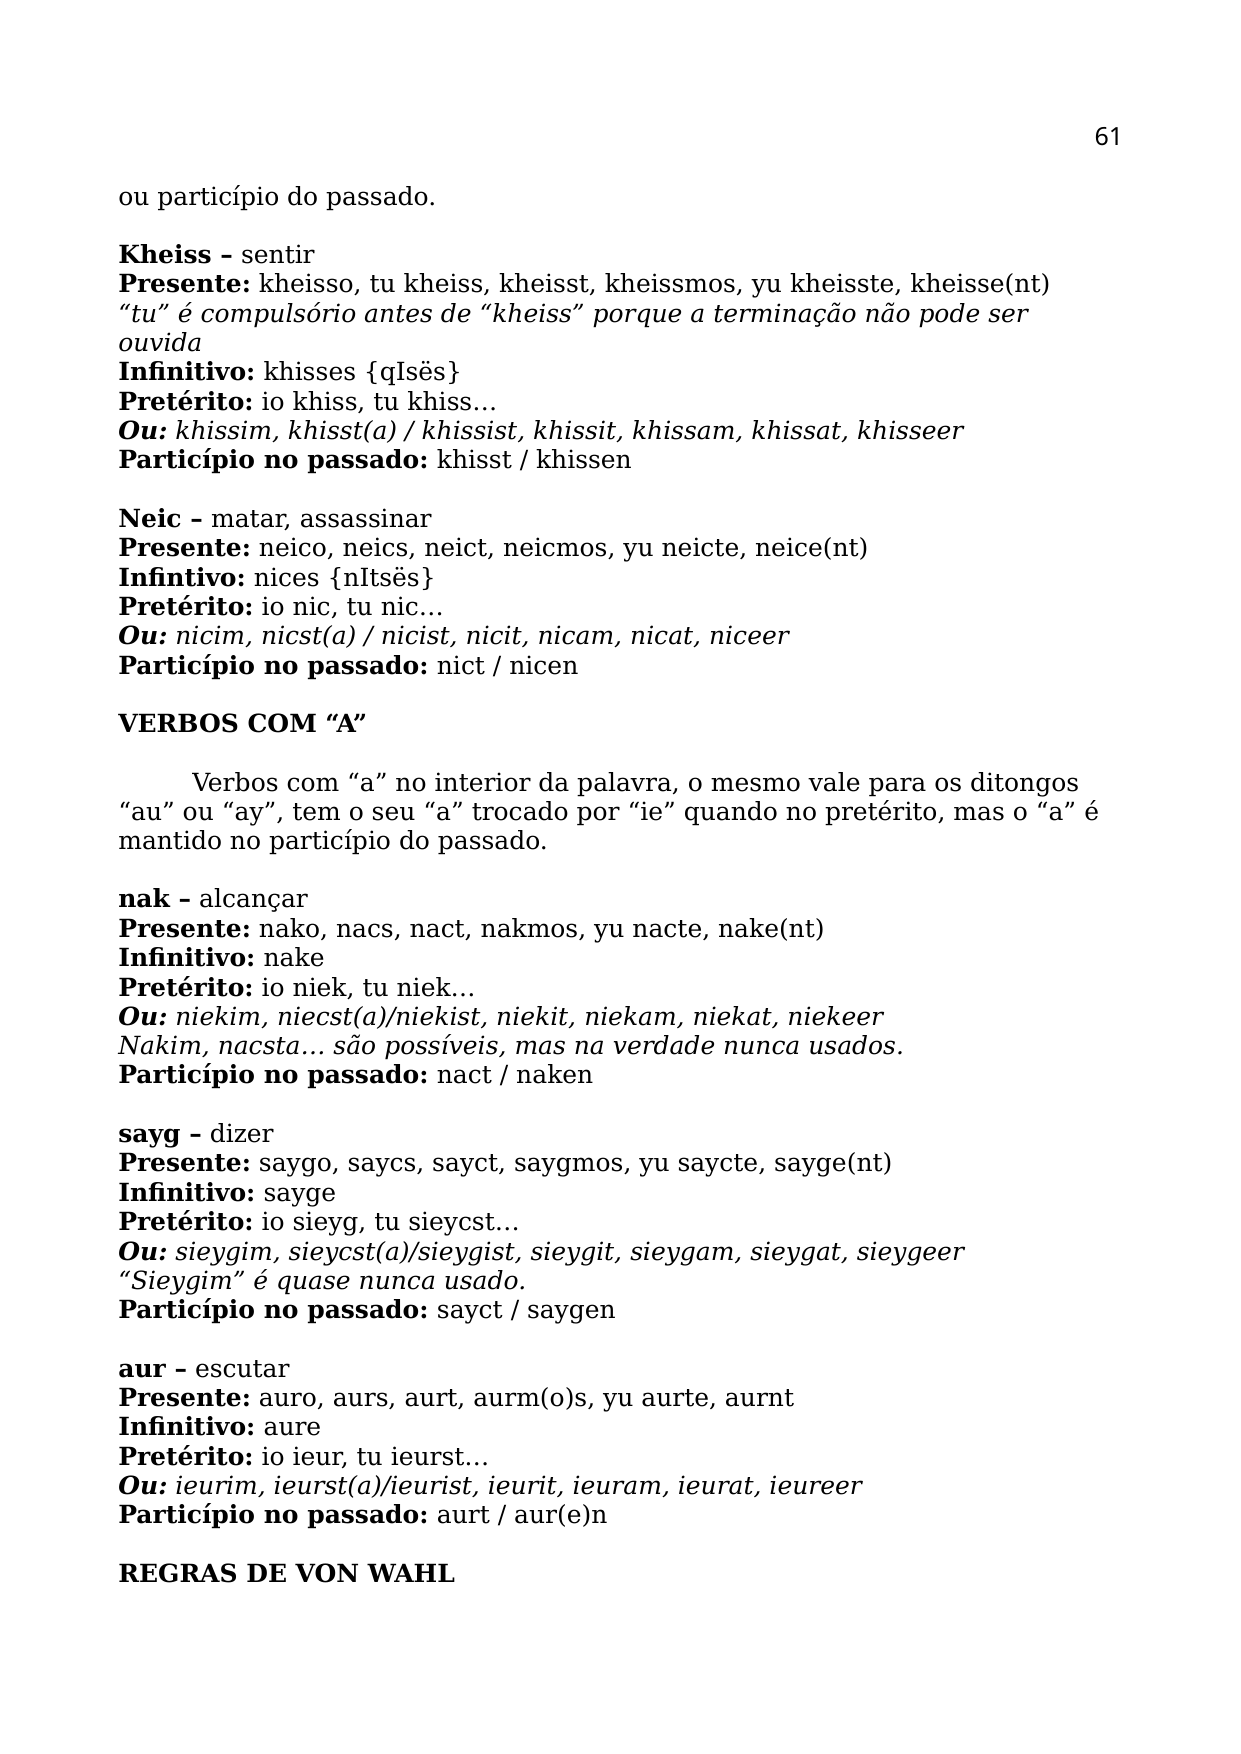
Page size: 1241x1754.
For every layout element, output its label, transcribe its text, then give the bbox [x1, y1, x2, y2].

text Ou: ieurim, ieurst(a)/ieurist, ieurit, ieuram, ieurat, ieureer [118, 1471, 1123, 1500]
text nak – alcançar [118, 884, 1123, 914]
text Infinitivo: khisses {qIsës} [118, 357, 1123, 386]
text Kheiss – sentir [118, 240, 1123, 269]
text Ou: sieygim, sieycst(a)/sieygist, sieygit, sieygam, sieygat, sieygeer [118, 1236, 1123, 1266]
text Pretérito: io nic, tu nic… [118, 592, 1123, 621]
text Particípio no passado: sayct / saygen [118, 1295, 1123, 1324]
text “tu” é compulsório antes de “kheiss” porque a terminação não pode ser ouvida [118, 299, 1123, 357]
text Verbos com “a” no interior da palavra, o mesmo vale para os ditongos “au” ou “ay”, tem o seu “a” trocado por “ie” quando no pretérito, mas o “a” é mantido no particípio do passado. [118, 768, 1123, 855]
text Presente: kheisso, tu kheiss, kheisst, kheissmos, yu kheisste, kheisse(nt) [118, 269, 1123, 299]
subtitle REGRAS DE VON WAHL [118, 1559, 1123, 1588]
text Pretérito: io niek, tu niek… [118, 972, 1123, 1002]
text Infinitivo: sayge [118, 1178, 1123, 1207]
text Infintivo: nices {nItsës} [118, 562, 1123, 592]
text sayg – dizer [118, 1119, 1123, 1148]
text Pretérito: io khiss, tu khiss… [118, 386, 1123, 416]
text Particípio no passado: aurt / aur(e)n [118, 1500, 1123, 1530]
text Ou: nicim, nicst(a) / nicist, nicit, nicam, nicat, niceer [118, 621, 1123, 651]
text Particípio no passado: nict / nicen [118, 651, 1123, 680]
text Presente: auro, aurs, aurt, aurm(o)s, yu aurte, aurnt [118, 1383, 1123, 1412]
text Nakim, nacsta… são possíveis, mas na verdade nunca usados. [118, 1031, 1123, 1060]
text Particípio no passado: nact / naken [118, 1060, 1123, 1090]
text Neic – matar, assassinar [118, 504, 1123, 533]
text Presente: nako, nacs, nact, nakmos, yu nacte, nake(nt) [118, 914, 1123, 943]
text Pretérito: io ieur, tu ieurst… [118, 1442, 1123, 1471]
text aur – escutar [118, 1353, 1123, 1383]
text Presente: neico, neics, neict, neicmos, yu neicte, neice(nt) [118, 533, 1123, 562]
text Infinitivo: nake [118, 943, 1123, 972]
text Particípio no passado: khisst / khissen [118, 445, 1123, 474]
text “Sieygim” é quase nunca usado. [118, 1266, 1123, 1295]
text ou particípio do passado. [118, 182, 1123, 211]
text Ou: khissim, khisst(a) / khissist, khissit, khissam, khissat, khisseer [118, 416, 1123, 445]
text Presente: saygo, saycs, sayct, saygmos, yu saycte, sayge(nt) [118, 1148, 1123, 1178]
subtitle VERBOS COM “A” [118, 709, 1123, 738]
text Infinitivo: aure [118, 1412, 1123, 1442]
text Ou: niekim, niecst(a)/niekist, niekit, niekam, niekat, niekeer [118, 1002, 1123, 1031]
text Pretérito: io sieyg, tu sieycst… [118, 1207, 1123, 1236]
